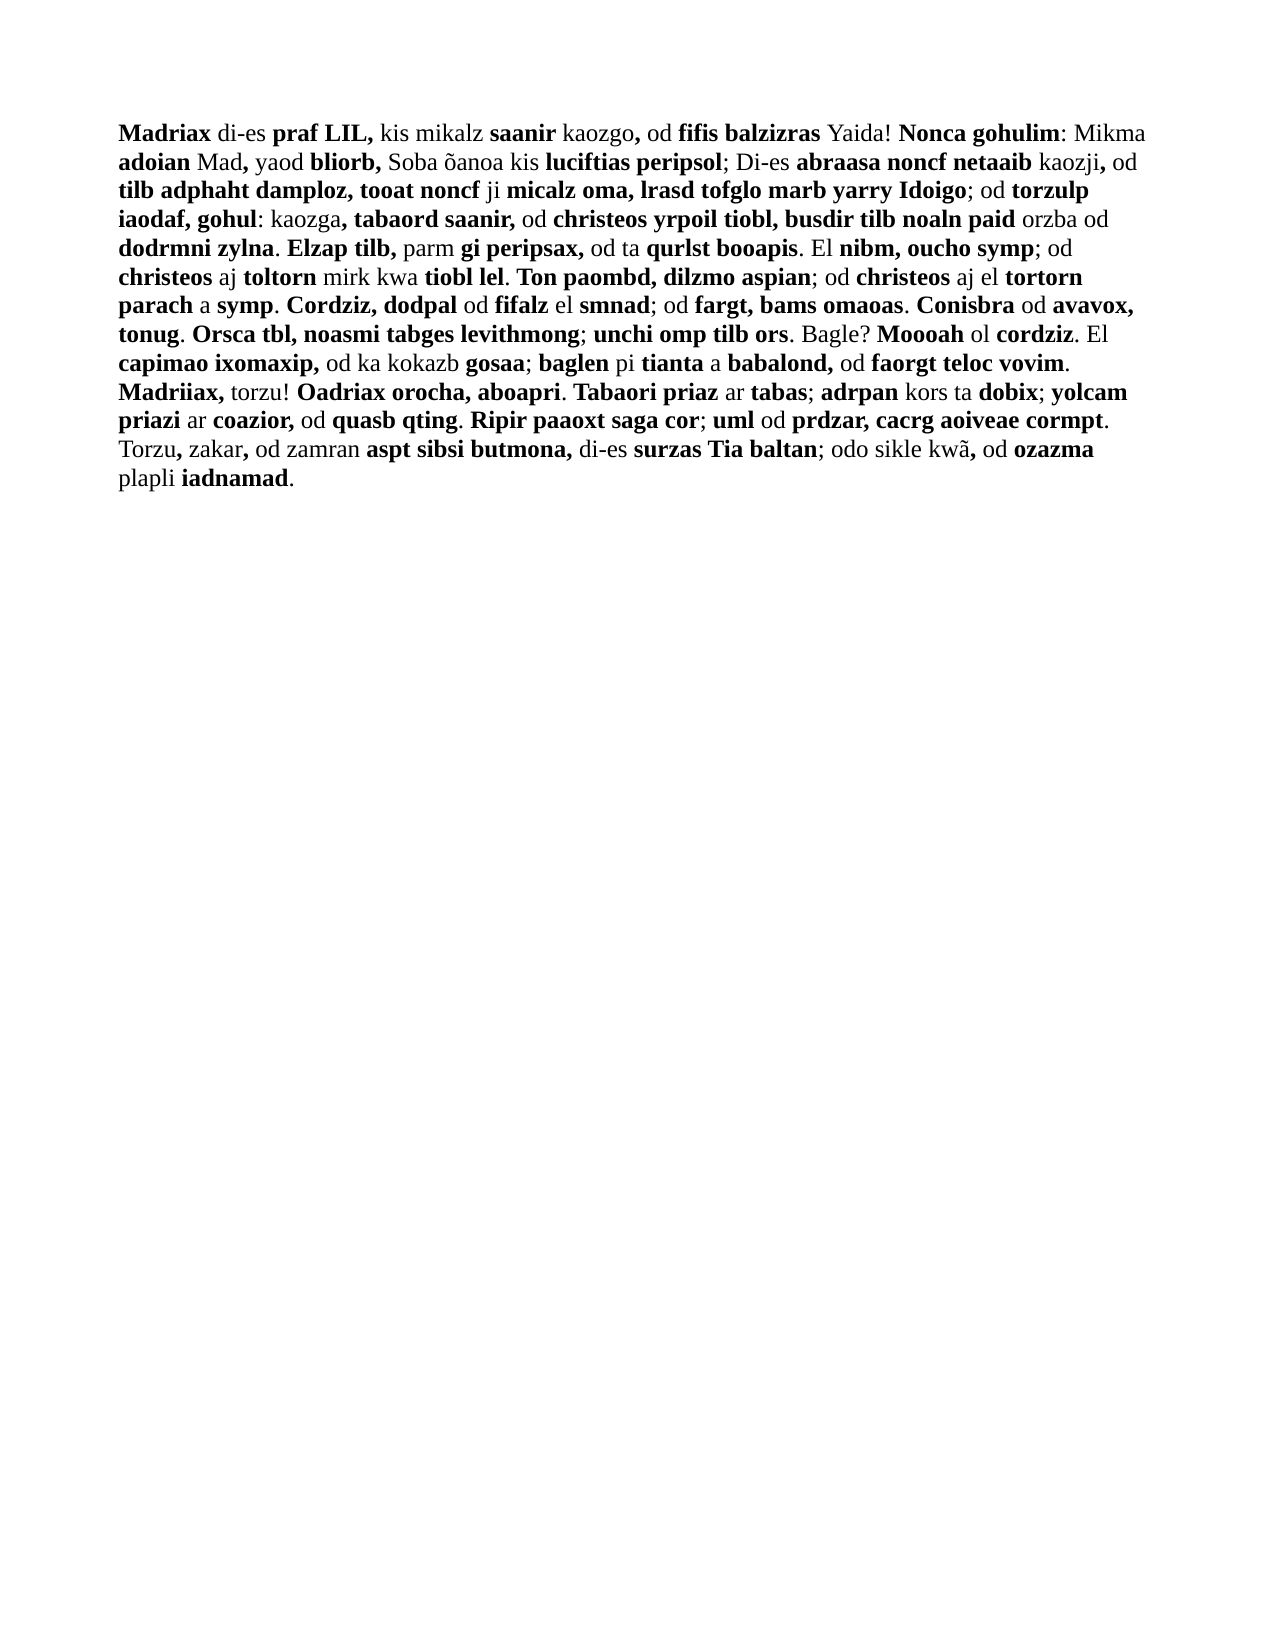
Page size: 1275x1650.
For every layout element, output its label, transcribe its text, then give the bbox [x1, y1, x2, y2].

text Madriax di-es praf LIL, kis mikalz saanir kaozgo, od fifis balzizras Yaida! Nonca gohulim: Mikma adoian Mad, yaod bliorb, Soba õanoa kis luciftias peripsol; Di-es abraasa noncf netaaib kaozji, od tilb adphaht damploz, tooat noncf ji micalz oma, lrasd tofglo marb yarry Idoigo; od torzulp iaodaf, gohul: kaozga, tabaord saanir, od christeos yrpoil tiobl, busdir tilb noaln paid orzba od dodrmni zylna. Elzap tilb, parm gi peripsax, od ta qurlst booapis. El nibm, oucho symp; od christeos aj toltorn mirk kwa tiobl lel. Ton paombd, dilzmo aspian; od christeos aj el tortorn parach a symp. Cordziz, dodpal od fifalz el smnad; od fargt, bams omaoas. Conisbra od avavox, tonug. Orsca tbl, noasmi tabges levithmong; unchi omp tilb ors. Bagle? Moooah ol cordziz. El capimao ixomaxip, od ka kokazb gosaa; baglen pi tianta a babalond, od faorgt teloc vovim. Madriiax, torzu! Oadriax orocha, aboapri. Tabaori priaz ar tabas; adrpan kors ta dobix; yolcam priazi ar coazior, od quasb qting. Ripir paaoxt saga cor; uml od prdzar, cacrg aoiveae cormpt. Torzu, zakar, od zamran aspt sibsi butmona, di-es surzas Tia baltan; odo sikle kwã, od ozazma plapli iadnamad. [118, 118, 1157, 492]
